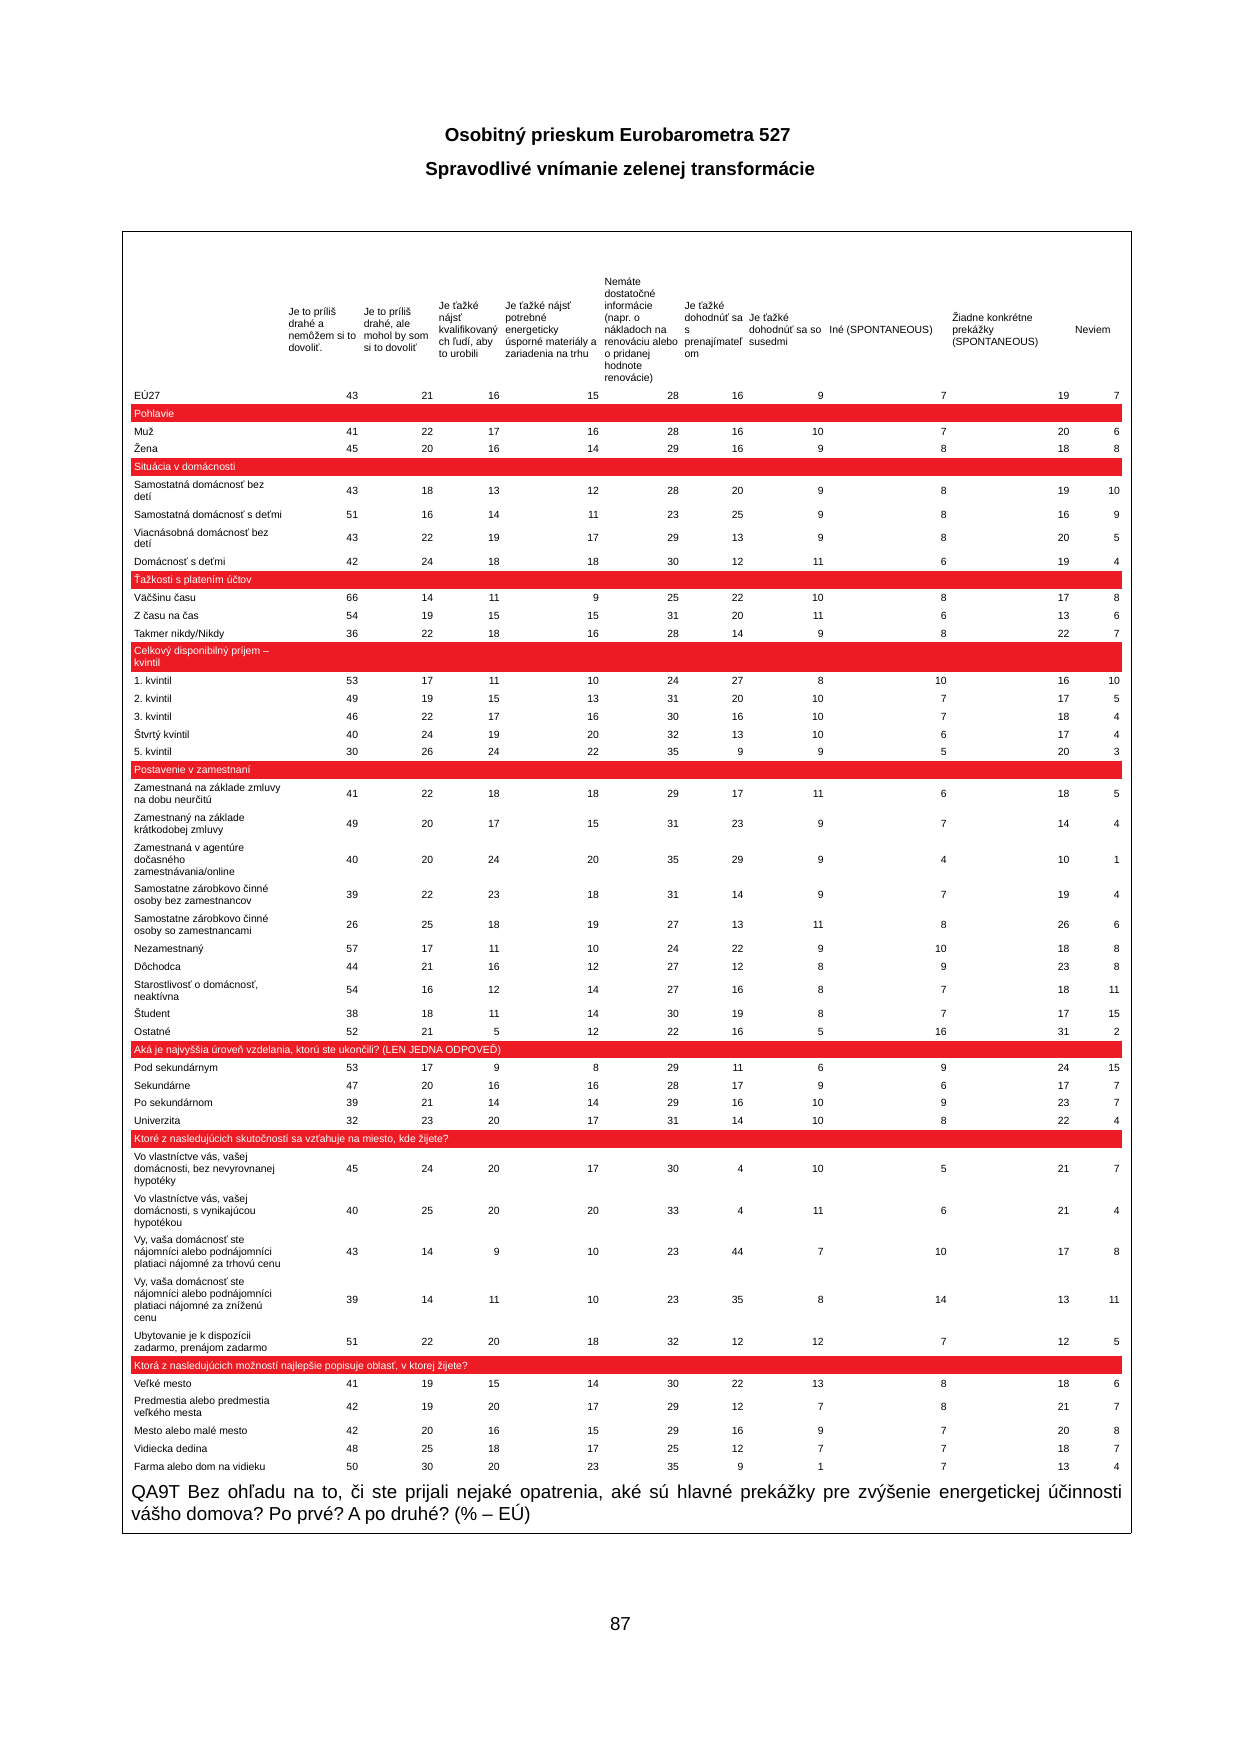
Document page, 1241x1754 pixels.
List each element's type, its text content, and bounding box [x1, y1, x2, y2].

table_cell 31 [949, 1023, 1072, 1041]
table_cell Vidiecka dedina [131, 1440, 285, 1457]
table_cell 14 [436, 1094, 502, 1112]
table_cell 25 [361, 910, 436, 940]
table_cell 7 [826, 1440, 949, 1457]
table_cell 12 [502, 958, 601, 975]
table_cell 7 [746, 1392, 826, 1422]
table_cell 20 [949, 1422, 1072, 1440]
table_cell 31 [601, 809, 681, 838]
table_cell 4 [1072, 708, 1122, 725]
table_cell 9 [746, 387, 826, 404]
table_header Je ťažké dohodnúť sa s prenajímateľom [681, 273, 746, 387]
table_cell 41 [285, 422, 361, 440]
table_cell 30 [601, 1148, 681, 1189]
table_cell 17 [361, 672, 436, 690]
table_cell 9 [826, 1059, 949, 1076]
table_cell 20 [502, 838, 601, 880]
table_cell 29 [601, 1094, 681, 1112]
table_cell 16 [681, 708, 746, 725]
table_cell 7 [826, 809, 949, 838]
table_cell 14 [502, 440, 601, 458]
table_cell 5 [1072, 523, 1122, 553]
table_cell Zamestnaná na základe zmluvy na dobu neurčitú [131, 779, 285, 808]
table_cell 2. kvintil [131, 690, 285, 707]
table_cell 16 [681, 1094, 746, 1112]
table_cell 25 [361, 1189, 436, 1231]
table_cell 18 [436, 910, 502, 940]
table_cell Ktorá z nasledujúcich možností najlepšie popisuje oblasť, v ktorej žijete? [131, 1356, 746, 1374]
table_cell 7 [826, 387, 949, 404]
table_cell 38 [285, 1005, 361, 1023]
table_cell 4 [1072, 880, 1122, 910]
table_cell Muž [131, 422, 285, 440]
table_cell 20 [681, 476, 746, 505]
table_cell 12 [681, 1440, 746, 1457]
table_cell 18 [949, 975, 1072, 1005]
table_cell 22 [949, 624, 1072, 642]
table_cell 20 [436, 1148, 502, 1189]
table_cell 24 [949, 1059, 1072, 1076]
table_cell 17 [361, 1059, 436, 1076]
table_cell 13 [681, 725, 746, 743]
table_cell 10 [826, 672, 949, 690]
table_cell 22 [681, 1374, 746, 1392]
table_cell 1 [746, 1458, 826, 1475]
table_cell 20 [436, 1327, 502, 1356]
table_cell 7 [826, 1422, 949, 1440]
table_cell 23 [502, 1458, 601, 1475]
table_cell [285, 761, 361, 779]
table_cell 14 [361, 1231, 436, 1273]
table_cell 30 [361, 1458, 436, 1475]
table_cell 16 [436, 958, 502, 975]
table_cell Štvrtý kvintil [131, 725, 285, 743]
table_cell 7 [1072, 387, 1122, 404]
table_cell 9 [746, 838, 826, 880]
table_cell Pohlavie [131, 404, 285, 422]
table_cell 8 [746, 1273, 826, 1327]
table_cell 29 [601, 1422, 681, 1440]
table_cell 9 [502, 589, 601, 606]
table_cell 11 [436, 1005, 502, 1023]
table_cell 11 [746, 910, 826, 940]
table_header Je ťažké nájsť potrebné energeticky úsporné materiály a zariadenia na trhu [502, 273, 601, 387]
table_cell 21 [949, 1392, 1072, 1422]
table_cell 5 [1072, 1327, 1122, 1356]
table_cell 8 [826, 589, 949, 606]
table_cell 10 [746, 708, 826, 725]
table_cell 7 [746, 1440, 826, 1457]
table_cell Nezamestnaný [131, 940, 285, 957]
table_cell 13 [436, 476, 502, 505]
table_cell 4 [1072, 1189, 1122, 1231]
table_cell 51 [285, 1327, 361, 1356]
table_cell 18 [361, 476, 436, 505]
table_cell [746, 404, 826, 422]
table_cell 10 [1072, 476, 1122, 505]
table_cell [1072, 404, 1122, 422]
table_cell 7 [1072, 624, 1122, 642]
table_cell 14 [436, 505, 502, 523]
table_cell 8 [746, 975, 826, 1005]
table_cell [746, 642, 826, 672]
table_cell 29 [601, 1392, 681, 1422]
table_cell 35 [601, 838, 681, 880]
table_cell 9 [746, 809, 826, 838]
table_cell [436, 458, 502, 476]
table_cell 10 [826, 940, 949, 957]
table_cell 15 [502, 606, 601, 624]
table_cell 29 [601, 523, 681, 553]
table_cell 45 [285, 440, 361, 458]
table_cell 28 [601, 422, 681, 440]
table_cell [285, 404, 361, 422]
table_cell 8 [826, 476, 949, 505]
table_cell 12 [949, 1327, 1072, 1356]
table_cell 49 [285, 690, 361, 707]
table_cell 9 [746, 940, 826, 957]
table_cell 18 [502, 880, 601, 910]
table_cell 5 [436, 1023, 502, 1041]
table_cell 19 [949, 476, 1072, 505]
table_cell 31 [601, 606, 681, 624]
table_cell 8 [826, 1392, 949, 1422]
table_cell 21 [949, 1189, 1072, 1231]
table_cell 7 [826, 422, 949, 440]
table_cell Takmer nikdy/Nikdy [131, 624, 285, 642]
table_cell 22 [361, 624, 436, 642]
table_cell 22 [601, 1023, 681, 1041]
table_cell Vy, vaša domácnosť ste nájomníci alebo podnájomníci platiaci nájomné za zníženú cenu [131, 1273, 285, 1327]
table_cell 24 [361, 1148, 436, 1189]
table_cell Dôchodca [131, 958, 285, 975]
table_cell 22 [361, 880, 436, 910]
table_cell [502, 458, 601, 476]
table_cell Ktoré z nasledujúcich skutočností sa vzťahuje na miesto, kde žijete? [131, 1130, 826, 1148]
table_cell 16 [949, 672, 1072, 690]
table_cell 25 [681, 505, 746, 523]
table_cell Vo vlastníctve vás, vašej domácnosti, s vynikajúcou hypotékou [131, 1189, 285, 1231]
table_cell 10 [502, 940, 601, 957]
table_cell Samostatne zárobkovo činné osoby so zamestnancami [131, 910, 285, 940]
table_cell 16 [949, 505, 1072, 523]
table_cell 25 [361, 1440, 436, 1457]
table_cell 10 [502, 672, 601, 690]
table_cell 15 [1072, 1005, 1122, 1023]
table_cell 9 [746, 440, 826, 458]
table_cell 25 [601, 1440, 681, 1457]
table_cell 6 [1072, 606, 1122, 624]
table_cell 26 [361, 743, 436, 761]
table_cell 22 [681, 940, 746, 957]
table_cell 20 [681, 606, 746, 624]
table_cell Viacnásobná domácnosť bez detí [131, 523, 285, 553]
table_cell 20 [361, 809, 436, 838]
table_cell 18 [502, 1327, 601, 1356]
table_cell 20 [361, 440, 436, 458]
table_cell [949, 642, 1072, 672]
table_cell 20 [681, 690, 746, 707]
table_cell 8 [1072, 1422, 1122, 1440]
table_cell 31 [601, 1112, 681, 1130]
table_cell 16 [502, 708, 601, 725]
table_cell 36 [285, 624, 361, 642]
table_cell 27 [601, 910, 681, 940]
table_cell 22 [361, 708, 436, 725]
table_cell 19 [361, 690, 436, 707]
table_cell 5 [826, 1148, 949, 1189]
table_cell 6 [826, 1076, 949, 1094]
table_cell [949, 404, 1072, 422]
table_cell 8 [746, 1005, 826, 1023]
table_cell 30 [601, 1374, 681, 1392]
table_cell 19 [436, 523, 502, 553]
table_cell 13 [949, 1273, 1072, 1327]
table_cell 18 [436, 1440, 502, 1457]
table_cell 7 [826, 880, 949, 910]
table_cell 23 [601, 1273, 681, 1327]
table_cell 11 [746, 1189, 826, 1231]
text QA9T Bez ohľadu na to, či ste prijali nejaké opatrenia, aké sú hlavné prekážky pre zvýšenie energetickej účinnosti vášho domova? Po prvé? A po druhé? (% – EÚ) [131, 1481, 1122, 1524]
table_cell 18 [436, 779, 502, 808]
table_cell 17 [949, 1076, 1072, 1094]
table_cell 28 [601, 387, 681, 404]
table_cell 20 [436, 1458, 502, 1475]
table_cell [436, 642, 502, 672]
table_cell Situácia v domácnosti [131, 458, 285, 476]
table_cell 14 [826, 1273, 949, 1327]
table_cell 17 [436, 809, 502, 838]
table_cell [949, 458, 1072, 476]
table_cell 53 [285, 672, 361, 690]
table_cell [1072, 1356, 1122, 1374]
table_cell 10 [502, 1231, 601, 1273]
table_cell 7 [826, 1327, 949, 1356]
table_cell 28 [601, 624, 681, 642]
table_cell 8 [826, 440, 949, 458]
table_cell 13 [949, 1458, 1072, 1475]
table_cell 16 [502, 1076, 601, 1094]
table_cell 19 [502, 910, 601, 940]
table_cell 7 [826, 708, 949, 725]
table_cell 17 [949, 690, 1072, 707]
table_cell [746, 571, 826, 589]
table_cell 15 [502, 809, 601, 838]
table_cell 12 [681, 1327, 746, 1356]
table_cell 31 [601, 690, 681, 707]
table_cell [1072, 458, 1122, 476]
table_cell 32 [601, 725, 681, 743]
table_cell 22 [502, 743, 601, 761]
table_cell Aká je najvyššia úroveň vzdelania, ktorú ste ukončili? (LEN JEDNA ODPOVEĎ) [131, 1041, 949, 1058]
table_cell Samostatná domácnosť s deťmi [131, 505, 285, 523]
table_cell 18 [436, 553, 502, 571]
table_header [131, 273, 285, 387]
table_cell 12 [502, 476, 601, 505]
table_cell 19 [361, 1374, 436, 1392]
table_cell 11 [436, 1273, 502, 1327]
table_cell 7 [1072, 1076, 1122, 1094]
table_cell 24 [436, 838, 502, 880]
table_cell 22 [361, 779, 436, 808]
table_cell 7 [746, 1231, 826, 1273]
table_cell 17 [502, 1112, 601, 1130]
table_cell 8 [826, 505, 949, 523]
table_cell 10 [746, 690, 826, 707]
table_cell [361, 571, 436, 589]
table_cell 18 [949, 440, 1072, 458]
table_cell 17 [949, 1005, 1072, 1023]
table_header Je ťažké nájsť kvalifikovaných ľudí, aby to urobili [436, 273, 502, 387]
table_cell Po sekundárnom [131, 1094, 285, 1112]
table_cell 19 [361, 1392, 436, 1422]
table_cell 12 [436, 975, 502, 1005]
table_cell 4 [1072, 1458, 1122, 1475]
table_cell 27 [601, 958, 681, 975]
table_cell 12 [681, 1392, 746, 1422]
table_cell Starostlivosť o domácnosť, neaktívna [131, 975, 285, 1005]
table_cell [285, 458, 361, 476]
table_cell 7 [826, 975, 949, 1005]
table_cell 19 [681, 1005, 746, 1023]
table_cell [1072, 1041, 1122, 1058]
table_cell Ubytovanie je k dispozícii zadarmo, prenájom zadarmo [131, 1327, 285, 1356]
table_cell [826, 1130, 949, 1148]
table_cell 50 [285, 1458, 361, 1475]
table_cell 22 [681, 589, 746, 606]
table_cell 18 [502, 779, 601, 808]
table_cell 24 [601, 672, 681, 690]
table_cell 29 [601, 1059, 681, 1076]
table_cell 23 [681, 809, 746, 838]
table_cell 7 [826, 690, 949, 707]
table_cell [1072, 571, 1122, 589]
table_cell Pod sekundárnym [131, 1059, 285, 1076]
table_cell 42 [285, 553, 361, 571]
table_cell 41 [285, 779, 361, 808]
table_cell 11 [746, 779, 826, 808]
table_cell 6 [826, 606, 949, 624]
table_cell 15 [502, 1422, 601, 1440]
table_cell [826, 1356, 949, 1374]
table_cell 8 [1072, 940, 1122, 957]
table_cell 18 [361, 1005, 436, 1023]
table_cell 22 [949, 1112, 1072, 1130]
table_cell 10 [949, 838, 1072, 880]
table_cell Postavenie v zamestnaní [131, 761, 285, 779]
table_cell 21 [361, 958, 436, 975]
table_cell 35 [601, 1458, 681, 1475]
table_cell [601, 404, 681, 422]
table_cell 23 [436, 880, 502, 910]
table_cell [436, 761, 502, 779]
table_cell [826, 458, 949, 476]
table_cell 20 [949, 523, 1072, 553]
table_cell Predmestia alebo predmestia veľkého mesta [131, 1392, 285, 1422]
table_cell 10 [746, 589, 826, 606]
table_header Je to príliš drahé, ale mohol by som si to dovoliť [361, 273, 436, 387]
table_header Je to príliš drahé a nemôžem si to dovoliť. [285, 273, 361, 387]
table_cell 13 [681, 523, 746, 553]
table_cell [949, 761, 1072, 779]
table_cell [436, 404, 502, 422]
table_cell 7 [826, 1458, 949, 1475]
table_cell Veľké mesto [131, 1374, 285, 1392]
table_cell 18 [436, 624, 502, 642]
table_cell 16 [361, 975, 436, 1005]
table_cell 16 [681, 975, 746, 1005]
table_cell 48 [285, 1440, 361, 1457]
table_cell 17 [502, 1148, 601, 1189]
table_cell 9 [746, 743, 826, 761]
table_cell 45 [285, 1148, 361, 1189]
table_cell 17 [949, 725, 1072, 743]
table_header Iné (SPONTANEOUS) [826, 273, 949, 387]
table_cell 11 [746, 553, 826, 571]
table_cell 33 [601, 1189, 681, 1231]
table_cell 27 [601, 975, 681, 1005]
table_cell 7 [826, 1005, 949, 1023]
table_cell 4 [1072, 1112, 1122, 1130]
table_cell 6 [746, 1059, 826, 1076]
table_cell 9 [681, 743, 746, 761]
table_cell 29 [601, 779, 681, 808]
table_cell 14 [502, 975, 601, 1005]
table_cell [361, 458, 436, 476]
table_cell 8 [826, 1112, 949, 1130]
table_cell 11 [746, 606, 826, 624]
table_cell 9 [681, 1458, 746, 1475]
table_cell 29 [601, 440, 681, 458]
table_cell 22 [361, 1327, 436, 1356]
table_cell 7 [1072, 1094, 1122, 1112]
table_cell Zamestnaný na základe krátkodobej zmluvy [131, 809, 285, 838]
table_cell 24 [601, 940, 681, 957]
table_cell 8 [1072, 589, 1122, 606]
table_cell [502, 404, 601, 422]
table_cell 35 [681, 1273, 746, 1327]
table_cell 42 [285, 1422, 361, 1440]
table_cell [436, 571, 502, 589]
table_cell 3. kvintil [131, 708, 285, 725]
table_cell 6 [826, 779, 949, 808]
table_cell Vy, vaša domácnosť ste nájomníci alebo podnájomníci platiaci nájomné za trhovú cenu [131, 1231, 285, 1273]
table_cell 51 [285, 505, 361, 523]
table_cell 44 [285, 958, 361, 975]
table_cell 8 [826, 624, 949, 642]
table_header Je ťažké dohodnúť sa so susedmi [746, 273, 826, 387]
table_cell 15 [1072, 1059, 1122, 1076]
table_cell 22 [361, 523, 436, 553]
table_cell 16 [681, 387, 746, 404]
table_cell 14 [361, 589, 436, 606]
table_cell Celkový disponibilný príjem – kvintil [131, 642, 285, 672]
table_cell 23 [601, 505, 681, 523]
table_cell Väčšinu času [131, 589, 285, 606]
table_cell 11 [1072, 975, 1122, 1005]
table_cell 11 [502, 505, 601, 523]
table_cell 9 [746, 1422, 826, 1440]
table_cell Farma alebo dom na vidieku [131, 1458, 285, 1475]
table_cell 11 [436, 589, 502, 606]
table_cell [601, 761, 681, 779]
table_cell 20 [949, 743, 1072, 761]
table_cell 17 [502, 523, 601, 553]
table_cell 12 [502, 1023, 601, 1041]
table_cell 20 [436, 1112, 502, 1130]
table_cell 46 [285, 708, 361, 725]
table_cell 4 [1072, 725, 1122, 743]
table_cell 8 [746, 958, 826, 975]
table_cell [746, 458, 826, 476]
table_cell 20 [361, 1076, 436, 1094]
table_cell Ťažkosti s platením účtov [131, 571, 285, 589]
table_cell [949, 571, 1072, 589]
table_cell [949, 1356, 1072, 1374]
table_cell 9 [746, 523, 826, 553]
table_cell 16 [681, 1422, 746, 1440]
table_cell Univerzita [131, 1112, 285, 1130]
table_cell Sekundárne [131, 1076, 285, 1094]
table_cell 6 [1072, 1374, 1122, 1392]
table_cell 66 [285, 589, 361, 606]
table_cell 17 [436, 422, 502, 440]
table_cell 19 [949, 387, 1072, 404]
table_cell Zamestnaná v agentúre dočasného zamestnávania/online [131, 838, 285, 880]
table_cell [1072, 761, 1122, 779]
table_cell 10 [746, 1112, 826, 1130]
table_cell [949, 1041, 1072, 1058]
table_cell 13 [949, 606, 1072, 624]
table_cell 26 [949, 910, 1072, 940]
table_cell 21 [949, 1148, 1072, 1189]
table_cell 8 [826, 523, 949, 553]
table_cell 32 [285, 1112, 361, 1130]
table_cell 8 [746, 672, 826, 690]
table_cell Žena [131, 440, 285, 458]
table_cell [949, 1130, 1072, 1148]
table_cell 14 [361, 1273, 436, 1327]
table_cell 27 [681, 672, 746, 690]
table_cell 14 [681, 880, 746, 910]
table_cell 10 [746, 1094, 826, 1112]
table_cell 23 [949, 1094, 1072, 1112]
table_cell 8 [826, 1374, 949, 1392]
table_cell 18 [949, 779, 1072, 808]
table_cell 4 [681, 1148, 746, 1189]
table_cell 21 [361, 387, 436, 404]
table_cell 6 [1072, 422, 1122, 440]
table_cell 14 [502, 1005, 601, 1023]
table_cell 16 [681, 440, 746, 458]
table_cell 15 [502, 387, 601, 404]
table_cell 18 [949, 940, 1072, 957]
table_cell 19 [949, 880, 1072, 910]
table_cell [285, 642, 361, 672]
table_header Neviem [1072, 273, 1122, 387]
table_cell 9 [436, 1059, 502, 1076]
table_cell 57 [285, 940, 361, 957]
table_cell Z času na čas [131, 606, 285, 624]
table_cell 24 [361, 553, 436, 571]
table_cell 12 [746, 1327, 826, 1356]
table_cell 11 [436, 940, 502, 957]
table_cell 5. kvintil [131, 743, 285, 761]
table_cell 24 [361, 725, 436, 743]
table_cell 17 [502, 1440, 601, 1457]
table_cell 11 [1072, 1273, 1122, 1327]
table_cell 6 [826, 553, 949, 571]
table_cell 41 [285, 1374, 361, 1392]
table_cell 17 [502, 1392, 601, 1422]
table_header Nemáte dostatočné informácie (napr. o nákladoch na renováciu alebo o pridanej hodnote renovácie) [601, 273, 681, 387]
table_cell [502, 642, 601, 672]
table_cell 14 [502, 1374, 601, 1392]
table_cell 6 [826, 1189, 949, 1231]
table_cell 11 [681, 1059, 746, 1076]
table_cell 43 [285, 387, 361, 404]
table_cell 5 [746, 1023, 826, 1041]
table_cell Samostatne zárobkovo činné osoby bez zamestnancov [131, 880, 285, 910]
table_cell 10 [826, 1231, 949, 1273]
table_cell 30 [601, 553, 681, 571]
table_cell 16 [826, 1023, 949, 1041]
table_cell 14 [949, 809, 1072, 838]
table_cell 29 [681, 838, 746, 880]
table_cell 8 [1072, 1231, 1122, 1273]
table_cell 40 [285, 838, 361, 880]
table_cell 18 [949, 1440, 1072, 1457]
table_cell 20 [361, 838, 436, 880]
table_cell 19 [361, 606, 436, 624]
table_cell 14 [681, 1112, 746, 1130]
table_cell 10 [746, 725, 826, 743]
table_cell 4 [1072, 809, 1122, 838]
table_cell 20 [949, 422, 1072, 440]
table_cell 12 [681, 958, 746, 975]
table_cell 3 [1072, 743, 1122, 761]
table_cell EÚ27 [131, 387, 285, 404]
table_cell 43 [285, 1231, 361, 1273]
table_cell [681, 404, 746, 422]
table_cell 10 [746, 1148, 826, 1189]
table_cell Ostatné [131, 1023, 285, 1041]
table_cell [361, 761, 436, 779]
table_cell 5 [826, 743, 949, 761]
table_cell 17 [436, 708, 502, 725]
table_cell 23 [949, 958, 1072, 975]
table_cell Mesto alebo malé mesto [131, 1422, 285, 1440]
table_cell 52 [285, 1023, 361, 1041]
table_cell 24 [436, 743, 502, 761]
table_cell 9 [746, 880, 826, 910]
table_cell 22 [361, 422, 436, 440]
table_cell 7 [1072, 1440, 1122, 1457]
table_cell 47 [285, 1076, 361, 1094]
table_cell Študent [131, 1005, 285, 1023]
table_cell 7 [1072, 1392, 1122, 1422]
table_cell 6 [826, 725, 949, 743]
table_cell 30 [601, 1005, 681, 1023]
table_cell Samostatná domácnosť bez detí [131, 476, 285, 505]
table_cell 14 [502, 1094, 601, 1112]
table_cell 4 [1072, 553, 1122, 571]
table_cell [601, 458, 681, 476]
table_cell 15 [436, 1374, 502, 1392]
table_cell 9 [746, 505, 826, 523]
table_cell 39 [285, 1094, 361, 1112]
table_cell 15 [436, 606, 502, 624]
table_cell [502, 761, 601, 779]
table_cell 7 [1072, 1148, 1122, 1189]
table_cell 1. kvintil [131, 672, 285, 690]
table_cell 10 [1072, 672, 1122, 690]
table_cell 16 [502, 422, 601, 440]
table_cell 9 [826, 1094, 949, 1112]
table_cell 21 [361, 1023, 436, 1041]
table_cell 28 [601, 1076, 681, 1094]
table_cell 18 [949, 1374, 1072, 1392]
table_cell 13 [681, 910, 746, 940]
table_cell 15 [436, 690, 502, 707]
table_cell 23 [361, 1112, 436, 1130]
table_cell [746, 1356, 826, 1374]
table_cell 35 [601, 743, 681, 761]
table_cell 8 [502, 1059, 601, 1076]
table_cell 4 [826, 838, 949, 880]
table_cell 1 [1072, 838, 1122, 880]
table_cell 18 [502, 553, 601, 571]
table_cell 5 [1072, 690, 1122, 707]
table_cell 16 [361, 505, 436, 523]
table_cell 5 [1072, 779, 1122, 808]
table_cell 8 [1072, 440, 1122, 458]
table_cell 28 [601, 476, 681, 505]
table_cell 39 [285, 1273, 361, 1327]
table_cell 9 [746, 1076, 826, 1094]
table_cell 13 [502, 690, 601, 707]
table_cell 20 [502, 725, 601, 743]
table_cell 9 [436, 1231, 502, 1273]
table_cell [285, 571, 361, 589]
table_cell 9 [746, 476, 826, 505]
table_cell 9 [1072, 505, 1122, 523]
table_cell 16 [436, 440, 502, 458]
table_cell 20 [436, 1392, 502, 1422]
table_cell 44 [681, 1231, 746, 1273]
table_cell 4 [681, 1189, 746, 1231]
table_cell 21 [361, 1094, 436, 1112]
table_cell 10 [746, 422, 826, 440]
table_cell 23 [601, 1231, 681, 1273]
table_cell 40 [285, 725, 361, 743]
table_cell [361, 404, 436, 422]
table_cell [1072, 1130, 1122, 1148]
table_cell 31 [601, 880, 681, 910]
table_cell 20 [436, 1189, 502, 1231]
table_cell 2 [1072, 1023, 1122, 1041]
table_cell 42 [285, 1392, 361, 1422]
table_cell 6 [1072, 910, 1122, 940]
table_cell [601, 642, 681, 672]
table_cell 19 [949, 553, 1072, 571]
table_cell 16 [502, 624, 601, 642]
table_cell 18 [949, 708, 1072, 725]
table_cell 30 [285, 743, 361, 761]
table_cell 16 [681, 422, 746, 440]
table_cell 17 [681, 779, 746, 808]
table_cell [746, 761, 826, 779]
table_cell 25 [601, 589, 681, 606]
table_cell 16 [436, 387, 502, 404]
table_cell 26 [285, 910, 361, 940]
table_cell 11 [436, 672, 502, 690]
table_cell 14 [681, 624, 746, 642]
table_cell 32 [601, 1327, 681, 1356]
table_cell 8 [1072, 958, 1122, 975]
table_cell 53 [285, 1059, 361, 1076]
table_cell 40 [285, 1189, 361, 1231]
table_cell 19 [436, 725, 502, 743]
table_cell 54 [285, 975, 361, 1005]
table_cell [826, 571, 949, 589]
table_cell 43 [285, 476, 361, 505]
table_cell 17 [681, 1076, 746, 1094]
table_cell [681, 642, 746, 672]
table_cell [1072, 642, 1122, 672]
table_cell [681, 458, 746, 476]
table_cell [826, 761, 949, 779]
table_cell 16 [436, 1422, 502, 1440]
table_cell [361, 642, 436, 672]
table_cell 13 [746, 1374, 826, 1392]
table_cell 30 [601, 708, 681, 725]
table_cell 16 [436, 1076, 502, 1094]
table_cell 17 [361, 940, 436, 957]
table_cell 9 [746, 624, 826, 642]
table_cell 12 [681, 553, 746, 571]
table_cell 9 [826, 958, 949, 975]
table_cell 43 [285, 523, 361, 553]
table_cell 39 [285, 880, 361, 910]
table_cell 49 [285, 809, 361, 838]
table_cell [681, 571, 746, 589]
table_cell 16 [681, 1023, 746, 1041]
table_cell Domácnosť s deťmi [131, 553, 285, 571]
table_cell 20 [502, 1189, 601, 1231]
table_cell [601, 571, 681, 589]
table_cell 20 [361, 1422, 436, 1440]
table_cell 17 [949, 589, 1072, 606]
table_cell 8 [826, 910, 949, 940]
table_cell 17 [949, 1231, 1072, 1273]
table_cell [826, 404, 949, 422]
table_cell 54 [285, 606, 361, 624]
table_cell 10 [502, 1273, 601, 1327]
table_cell Vo vlastníctve vás, vašej domácnosti, bez nevyrovnanej hypotéky [131, 1148, 285, 1189]
table_header Žiadne konkrétne prekážky (SPONTANEOUS) [949, 273, 1072, 387]
table_cell [826, 642, 949, 672]
table_cell [681, 761, 746, 779]
table_cell [502, 571, 601, 589]
